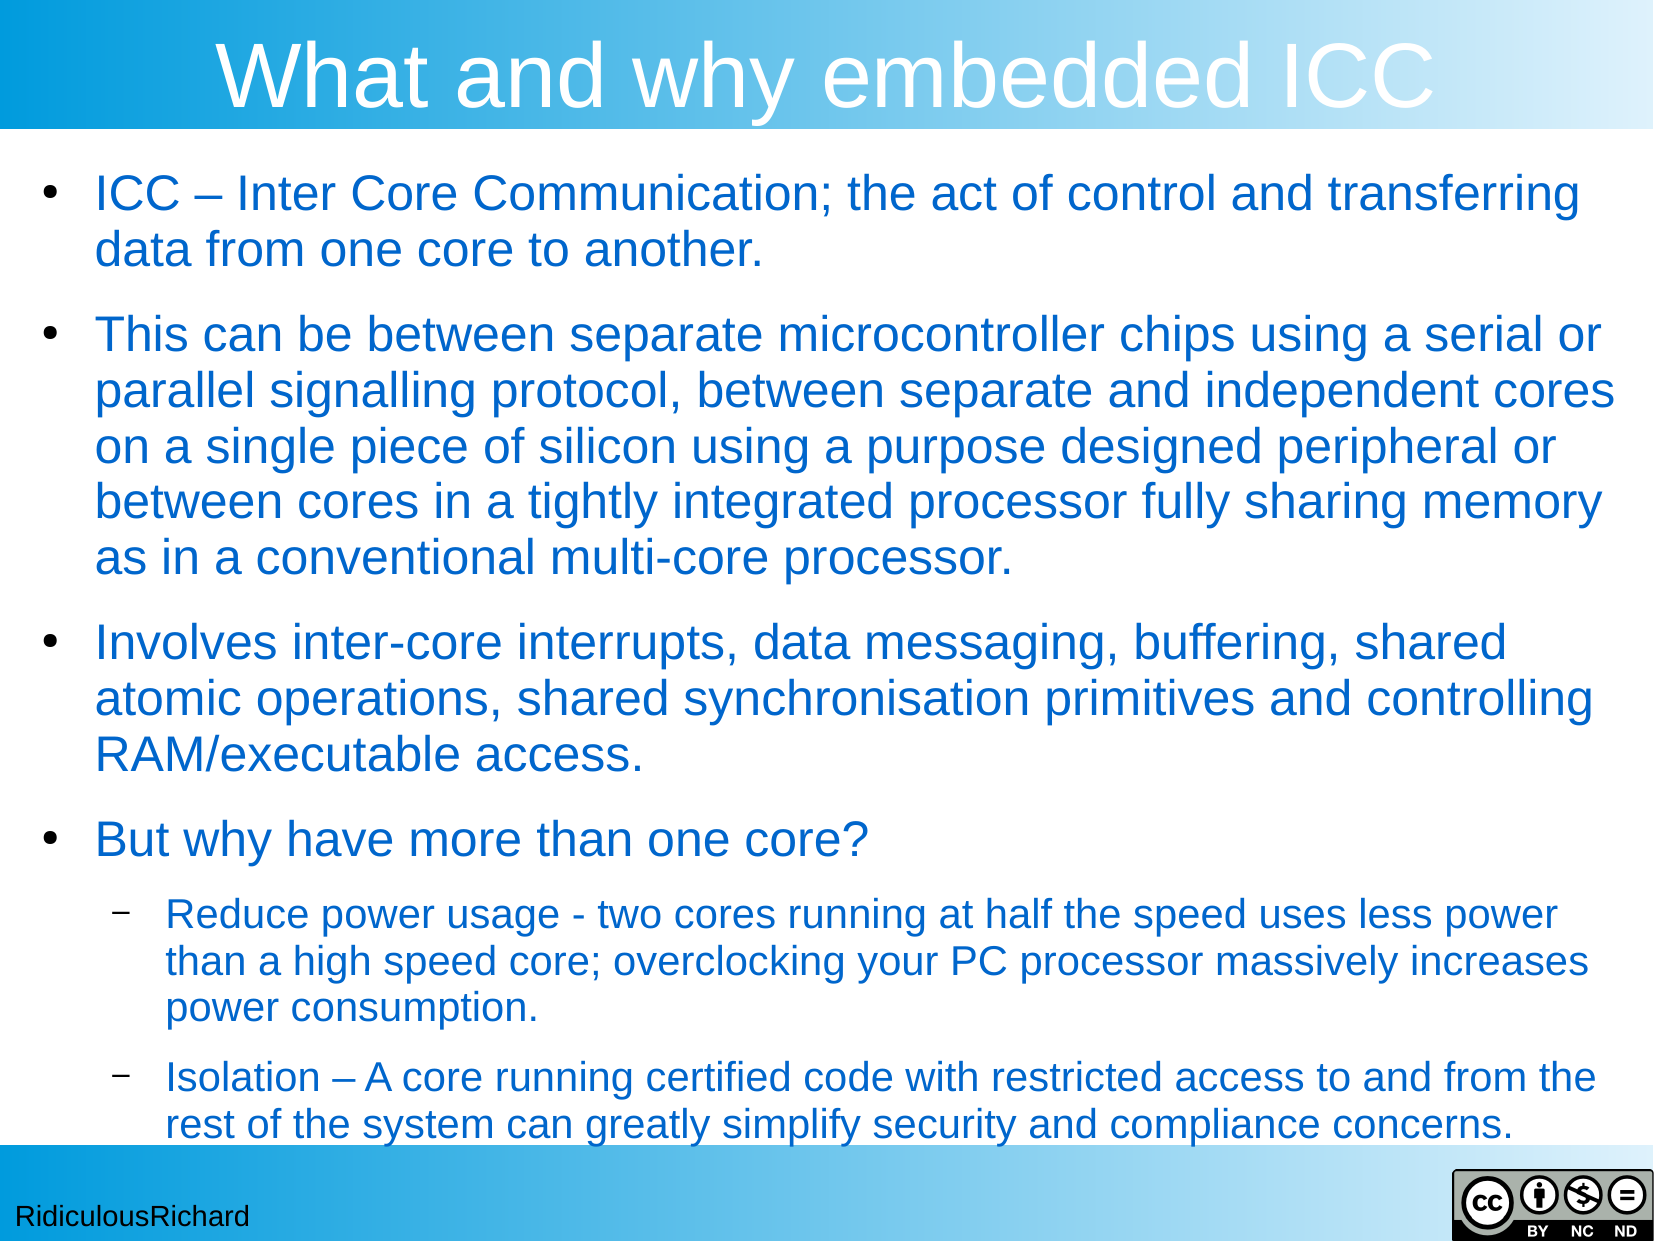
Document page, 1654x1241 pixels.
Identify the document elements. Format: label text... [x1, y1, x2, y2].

title What and why embedded ICC [82, 23, 1571, 129]
picture [1452, 1169, 1654, 1241]
list ICC – Inter Core Communication; the act of control and transferring data from one core to another. This can be between separate microcontroller chips using a serial or parallel signalling protocol, between separate and independent cores on a single piece of silicon using a purpose designed peripheral or between cores in a tightly integrated processor fully sharing memory as in a conventional multi-core processor. Involves inter-core interrupts, data messaging, buffering, shared atomic operations, shared synchronisation primitives and controlling RAM/executable access. But why have more than one core? Reduce power usage - two cores running at half the speed uses less power than a high speed core; overclocking your PC processor massively increases power consumption. Isolation – A core running certified code with restricted access to and from the rest of the system can greatly simplify security and compliance concerns. [23, 165, 1630, 1123]
